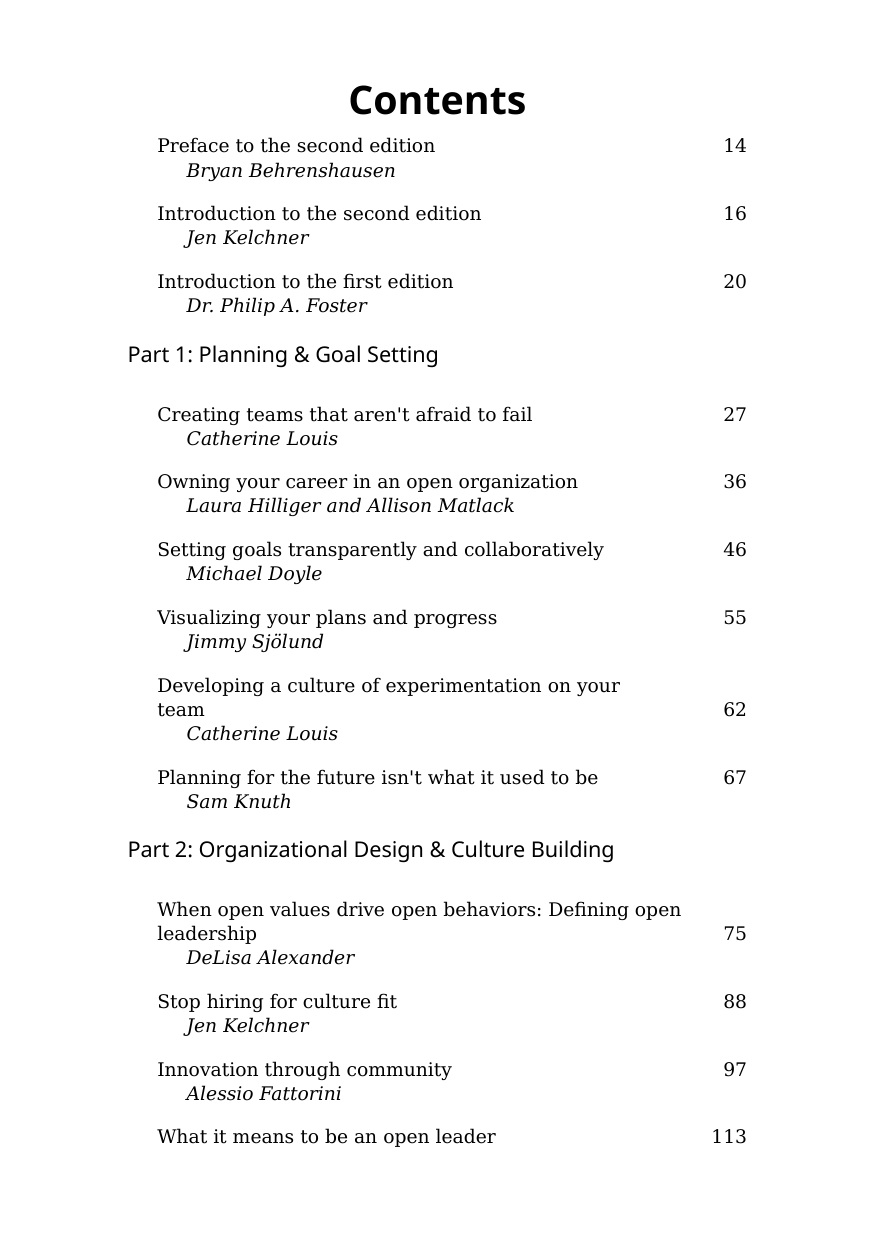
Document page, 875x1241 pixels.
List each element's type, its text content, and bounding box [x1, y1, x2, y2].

text Stop hiring for culture fit 88 [157, 991, 747, 1013]
text What it means to be an open leader 113 [157, 1127, 747, 1148]
text Creating teams that aren't afraid to fail 27 [157, 403, 747, 425]
text Jen Kelchner [186, 227, 747, 271]
text Setting goals transparently and collaboratively 46 [157, 539, 747, 561]
text Sam Knuth [186, 791, 747, 834]
text Jimmy Sjölund [186, 631, 747, 675]
text Introduction to the second edition 16 [157, 203, 747, 225]
text Introduction to the first edition 20 [157, 271, 747, 293]
text Catherine Louis [186, 428, 747, 471]
text Jen Kelchner [186, 1015, 747, 1059]
text Owning your career in an open organization 36 [157, 471, 747, 493]
text Bryan Behrenshausen [186, 159, 747, 203]
text DeLisa Alexander [186, 947, 747, 991]
text Dr. Philip A. Foster [186, 295, 747, 339]
text Part 2: Organizational Design & Culture Building [127, 834, 747, 896]
text Alessio Fattorini [186, 1083, 747, 1127]
text Laura Hilliger and Allison Matlack [186, 495, 747, 539]
text Michael Doyle [186, 563, 747, 607]
text Catherine Louis [186, 723, 747, 767]
subtitle Contents [127, 78, 747, 123]
text Planning for the future isn't what it used to be 67 [157, 767, 747, 788]
text Preface to the second edition 14 [157, 136, 747, 157]
text Visualizing your plans and progress 55 [157, 607, 747, 629]
text Part 1: Planning & Goal Setting [127, 339, 747, 401]
text Developing a culture of experimentation on your team 62 [157, 675, 747, 721]
text When open values drive open behaviors: Defining open leadership 75 [157, 899, 747, 945]
text Innovation through community 97 [157, 1059, 747, 1081]
